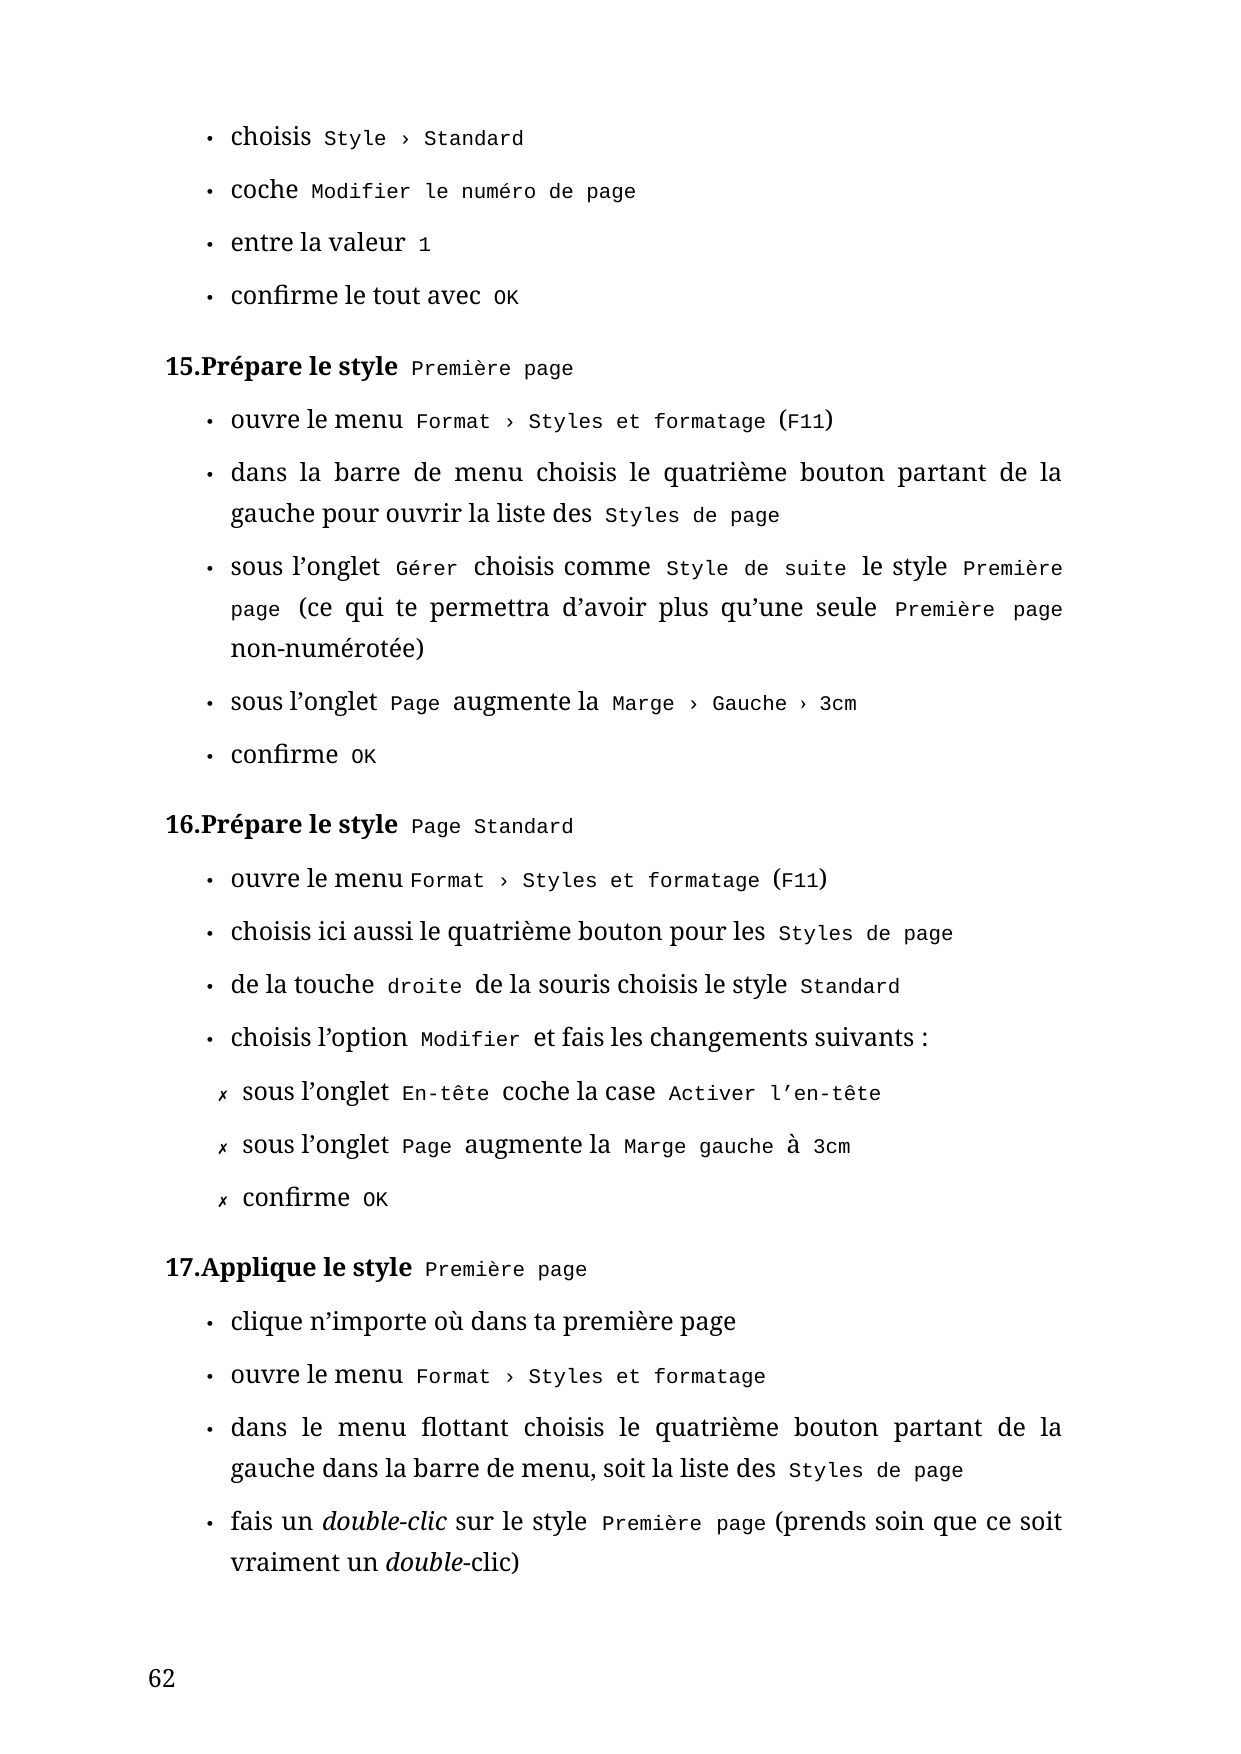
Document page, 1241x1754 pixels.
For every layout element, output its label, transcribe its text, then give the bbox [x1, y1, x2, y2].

list coche Modifier le numéro de page [207, 171, 1063, 205]
list Applique le style Première page [165, 1250, 1063, 1284]
list sous l’onglet En-tête coche la case Activer l’en-tête [218, 1073, 1063, 1107]
list sous l’onglet Page augmente la Marge › Gauche › 3cm [207, 683, 1063, 718]
list clique n’importe où dans ta première page [207, 1303, 1063, 1337]
list confirme OK [218, 1180, 1063, 1214]
list Prépare le style Page Standard [165, 807, 1063, 841]
list ouvre le menu Format › Styles et formatage (F11) [207, 860, 1063, 894]
list sous l’onglet Page augmente la Marge gauche à 3cm [218, 1126, 1063, 1161]
list ouvre le menu Format › Styles et formatage (F11) [207, 401, 1063, 435]
list de la touche droite de la souris choisis le style Standard [207, 967, 1063, 1001]
list confirme OK [207, 737, 1063, 771]
list sous l’onglet Gérer choisis comme Style de suite le style Première page (ce qui te permettra d’avoir plus qu’une seule Première page non-numérotée) [207, 549, 1063, 664]
list Prépare le style Première page [165, 348, 1063, 382]
list entre la valeur 1 [207, 224, 1063, 259]
list fais un double-clic sur le style Première page (prends soin que ce soit vraiment un double-clic) [207, 1504, 1063, 1579]
list dans la barre de menu choisis le quatrième bouton partant de la gauche pour ouvrir la liste des Styles de page [207, 454, 1063, 529]
list choisis l’option Modifier et fais les changements suivants : [207, 1020, 1063, 1054]
list dans le menu flottant choisis le quatrième bouton partant de la gauche dans la barre de menu, soit la liste des Styles de page [207, 1410, 1063, 1484]
list confirme le tout avec OK [207, 278, 1063, 312]
list choisis Style › Standard [207, 118, 1063, 152]
list ouvre le menu Format › Styles et formatage [207, 1356, 1063, 1391]
list choisis ici aussi le quatrième bouton pour les Styles de page [207, 913, 1063, 948]
